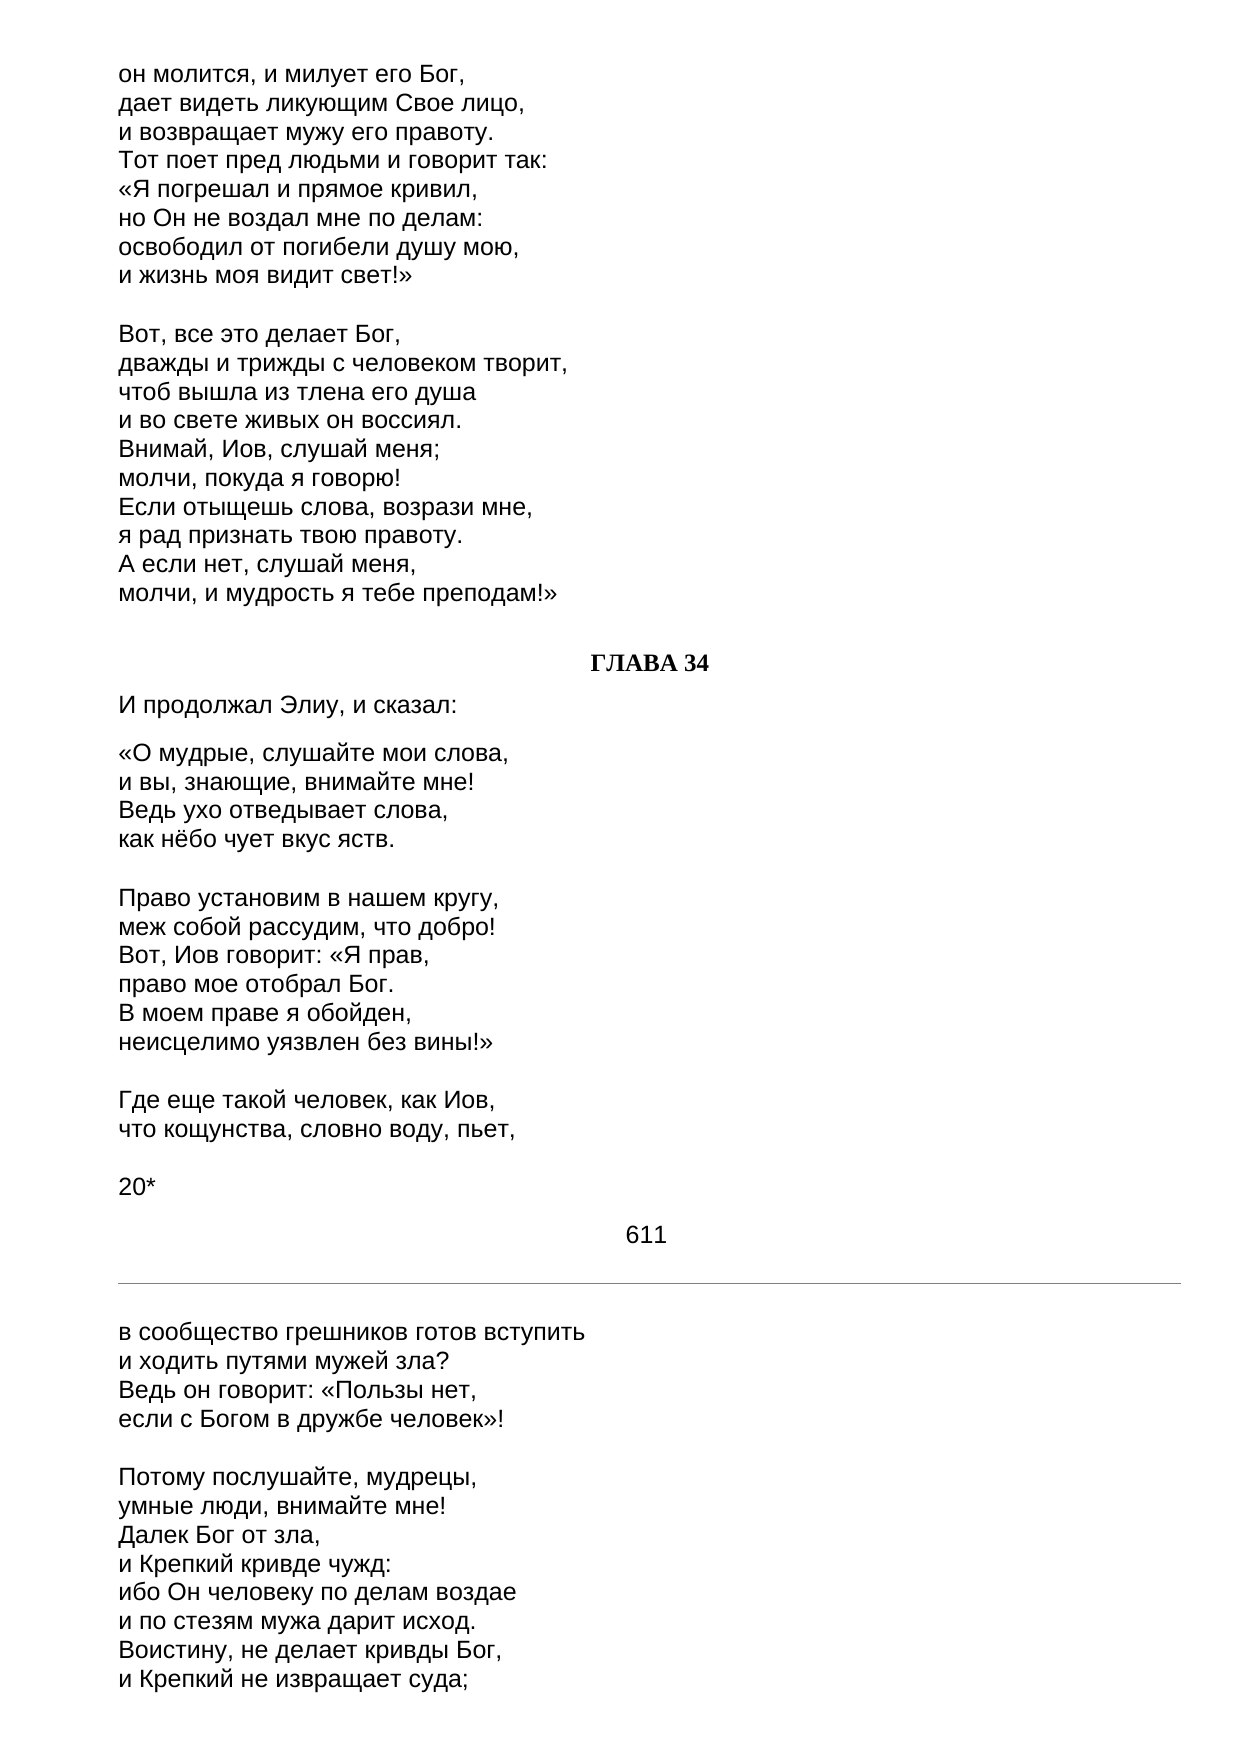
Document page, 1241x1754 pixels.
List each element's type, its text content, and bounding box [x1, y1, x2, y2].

table_header в сообщество грешников готов вступить и ходить путями мужей зла? Ведь он говорит: «Пользы нет, если с Богом в дружбе человек»! Потому послушайте, мудрецы, умные люди, внимайте мне! Далек Бог от зла, и Крепкий кривде чужд: ибо Он человеку по делам воздае и по стезям мужа дарит исход. Воистину, не делает кривды Бог, и Крепкий не извращает суда; [118, 1318, 618, 1692]
subtitle ГЛАВА 34 [118, 648, 1181, 677]
table_header он молится, и милует его Бог, дает видеть ликующим Свое лицо, и возвращает мужу его правоту. Тот поет пред людьми и говорит так: «Я погрешал и прямое кривил, но Он не воздал мне по делам: освободил от погибели душу мою, и жизнь моя видит свет!» Вот, все это делает Бог, дважды и трижды с человеком творит, чтоб вышла из тлена его душа и во свете живых он воссиял. Внимай, Иов, слушай меня; молчи, покуда я говорю! Если отыщешь слова, возрази мне, я рад признать твою правоту. А если нет, слушай меня, молчи, и мудрость я тебе преподам!» [118, 59, 593, 636]
text И продолжал Элиу, и сказал: [118, 690, 1181, 718]
table_header «О мудрые, слушайте мои слова, и вы, знающие, внимайте мне! Ведь ухо отведывает слова, как нёбо чует вкус яств. Право установим в нашем кругу, меж собой рассудим, что добро! Вот, Иов говорит: «Я прав, право мое отобрал Бог. В моем праве я обойден, неисцелимо уязвлен без вины!» Где еще такой человек, как Иов, что кощунства, словно воду, пьет, [118, 738, 536, 1172]
text 611 [118, 1220, 1181, 1249]
text 20* [118, 1172, 1181, 1201]
